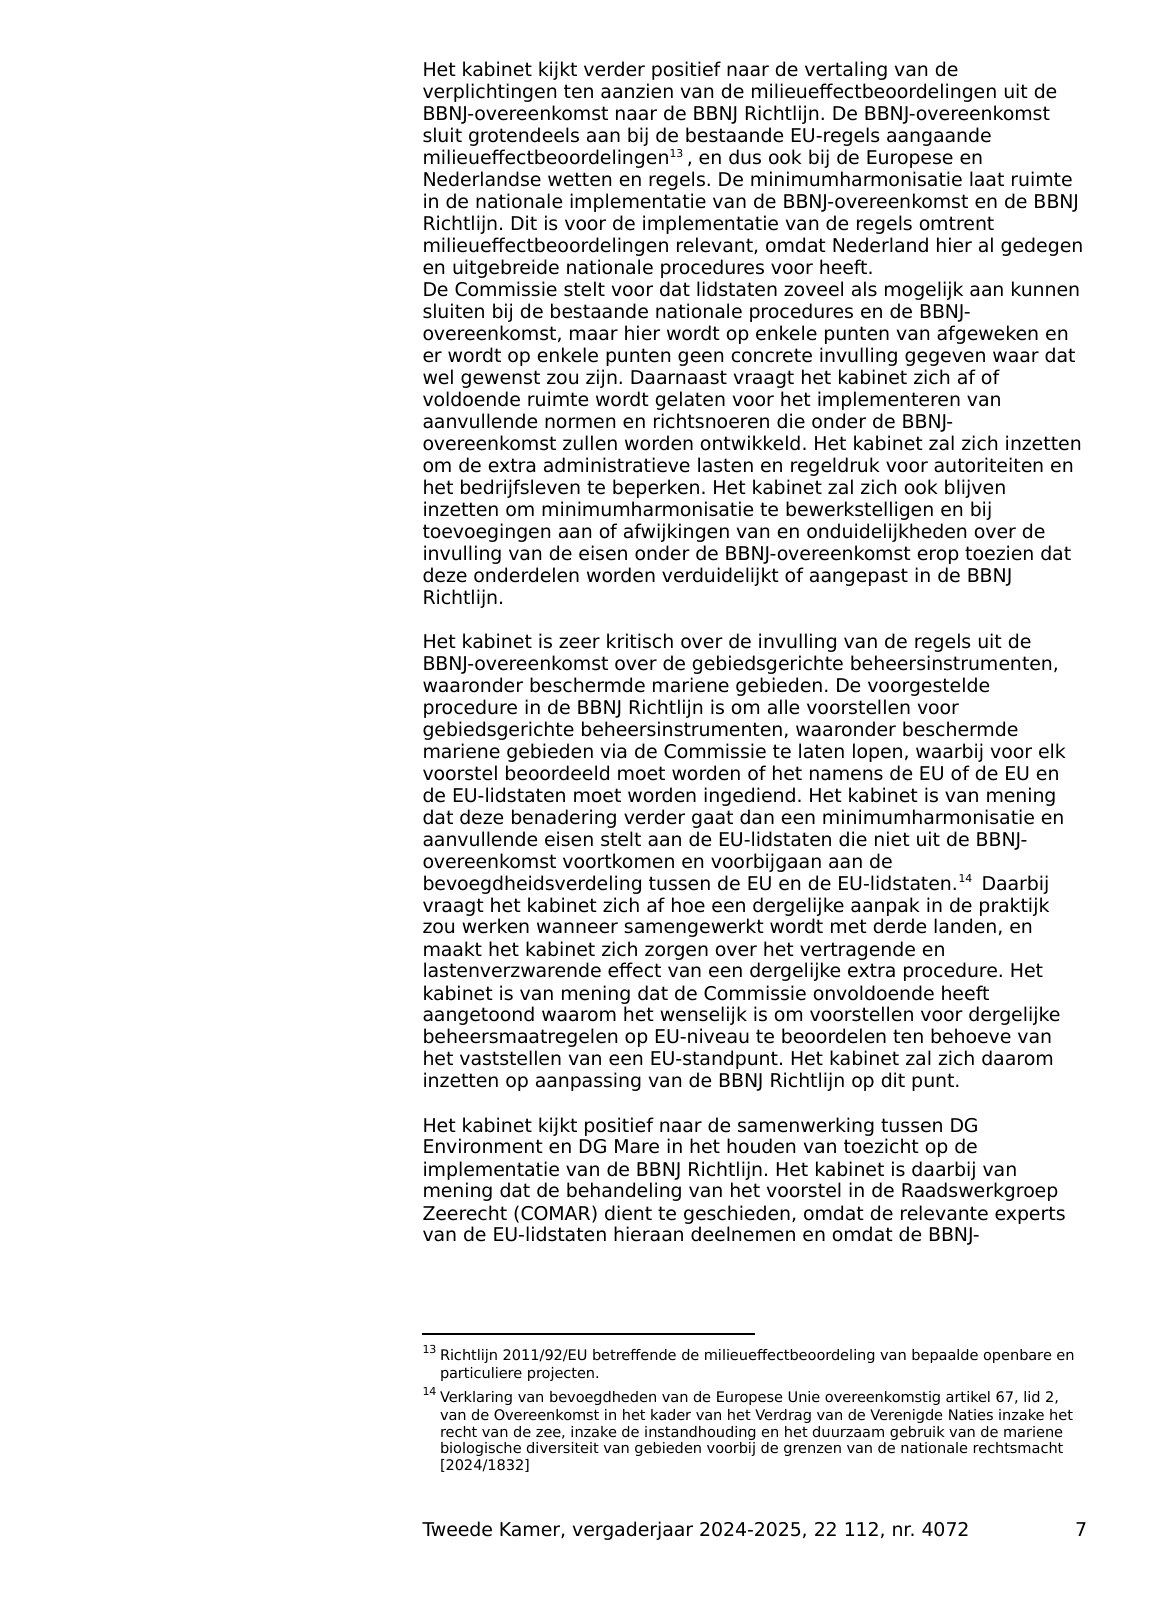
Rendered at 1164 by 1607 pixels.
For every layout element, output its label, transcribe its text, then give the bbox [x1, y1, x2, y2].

text Het kabinet kijkt verder positief naar de vertaling van de verplichtingen ten aanzien van de milieueffectbeoordelingen uit de BBNJ-overeenkomst naar de BBNJ Richtlijn. De BBNJ-overeenkomst sluit grotendeels aan bij de bestaande EU-regels aangaande milieueffectbeoordelingen, en dus ook bij de Europese en Nederlandse wetten en regels. De minimumharmonisatie laat ruimte in de nationale implementatie van de BBNJ-overeenkomst en de BBNJ Richtlijn. Dit is voor de implementatie van de regels omtrent milieueffectbeoordelingen relevant, omdat Nederland hier al gedegen en uitgebreide nationale procedures voor heeft. [422, 59, 1087, 279]
text Het kabinet is zeer kritisch over de invulling van de regels uit de BBNJ-overeenkomst over de gebiedsgerichte beheersinstrumenten, waaronder beschermde mariene gebieden. De voorgestelde procedure in de BBNJ Richtlijn is om alle voorstellen voor gebiedsgerichte beheersinstrumenten, waaronder beschermde mariene gebieden via de Commissie te laten lopen, waarbij voor elk voorstel beoordeeld moet worden of het namens de EU of de EU en de EU-lidstaten moet worden ingediend. Het kabinet is van mening dat deze benadering verder gaat dan een minimumharmonisatie en aanvullende eisen stelt aan de EU-lidstaten die niet uit de BBNJ-overeenkomst voortkomen en voorbijgaan aan de bevoegdheidsverdeling tussen de EU en de EU-lidstaten. Daarbij vraagt het kabinet zich af hoe een dergelijke aanpak in de praktijk zou werken wanneer samengewerkt wordt met derde landen, en maakt het kabinet zich zorgen over het vertragende en lastenverzwarende effect van een dergelijke extra procedure. Het kabinet is van mening dat de Commissie onvoldoende heeft aangetoond waarom het wenselijk is om voorstellen voor dergelijke beheersmaatregelen op EU-niveau te beoordelen ten behoeve van het vaststellen van een EU-standpunt. Het kabinet zal zich daarom inzetten op aanpassing van de BBNJ Richtlijn op dit punt. [422, 631, 1087, 1092]
text De Commissie stelt voor dat lidstaten zoveel als mogelijk aan kunnen sluiten bij de bestaande nationale procedures en de BBNJ-overeenkomst, maar hier wordt op enkele punten van afgeweken en er wordt op enkele punten geen concrete invulling gegeven waar dat wel gewenst zou zijn. Daarnaast vraagt het kabinet zich af of voldoende ruimte wordt gelaten voor het implementeren van aanvullende normen en richtsnoeren die onder de BBNJ-overeenkomst zullen worden ontwikkeld. Het kabinet zal zich inzetten om de extra administratieve lasten en regeldruk voor autoriteiten en het bedrijfsleven te beperken. Het kabinet zal zich ook blijven inzetten om minimumharmonisatie te bewerkstelligen en bij toevoegingen aan of afwijkingen van en onduidelijkheden over de invulling van de eisen onder de BBNJ-overeenkomst erop toezien dat deze onderdelen worden verduidelijkt of aangepast in de BBNJ Richtlijn. [422, 279, 1087, 608]
text Het kabinet kijkt positief naar de samenwerking tussen DG Environment en DG Mare in het houden van toezicht op de implementatie van de BBNJ Richtlijn. Het kabinet is daarbij van mening dat de behandeling van het voorstel in de Raadswerkgroep Zeerecht (COMAR) dient te geschieden, omdat de relevante experts van de EU-lidstaten hieraan deelnemen en omdat de BBNJ- [422, 1114, 1087, 1246]
text Verklaring van bevoegdheden van de Europese Unie overeenkomstig artikel 67, lid 2, van de Overeenkomst in het kader van het Verdrag van de Verenigde Naties inzake het recht van de zee, inzake de instandhouding en het duurzaam gebruik van de mariene biologische diversiteit van gebieden voorbij de grenzen van de nationale rechtsmacht [2024/1832] [422, 1385, 1087, 1474]
text Richtlijn 2011/92/EU betreffende de milieueffectbeoordeling van bepaalde openbare en particuliere projecten. [422, 1343, 1087, 1382]
